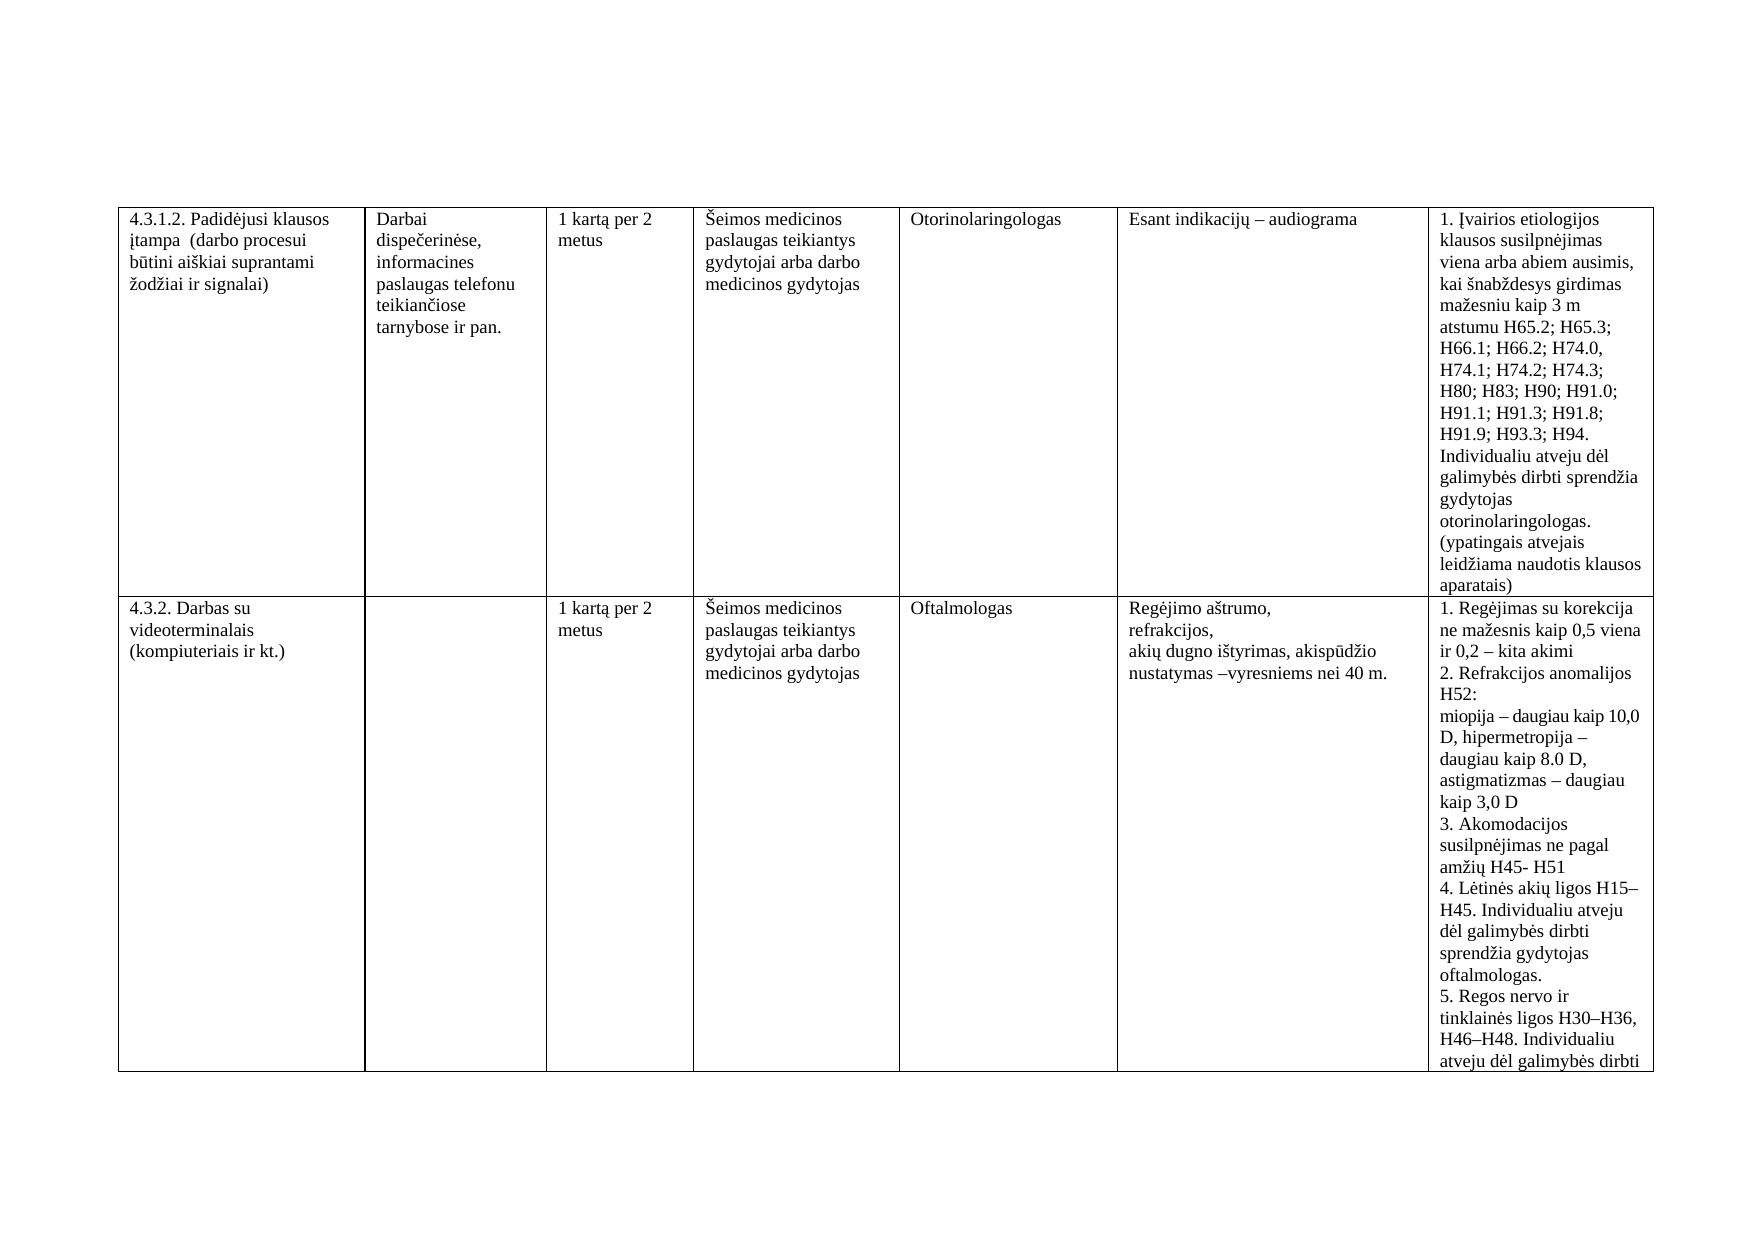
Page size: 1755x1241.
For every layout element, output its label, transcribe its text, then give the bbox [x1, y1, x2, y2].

table_cell Darbai dispečerinėse, informacines paslaugas telefonu teikiančiose tarnybose ir pan. [366, 208, 546, 596]
table_cell Regėjimo aštrumo, refrakcijos, akių dugno ištyrimas, akispūdžio nustatymas –vyresniems nei 40 m. [1118, 597, 1428, 1071]
table_cell Šeimos medicinos paslaugas teikiantys gydytojai arba darbo medicinos gydytojas [694, 208, 899, 596]
table_cell 1 kartą per 2 metus [547, 208, 693, 596]
table_cell Oftalmologas [900, 597, 1117, 1071]
table_cell [366, 597, 546, 1071]
table_cell 1. Regėjimas su korekcija ne mažesnis kaip 0,5 viena ir 0,2 – kita akimi 2. Refrakcijos anomalijos H52: miopija – daugiau kaip 10,0 D, hipermetropija – daugiau kaip 8.0 D, astigmatizmas – daugiau kaip 3,0 D 3. Akomodacijos susilpnėjimas ne pagal amžių H45- H51 4. Lėtinės akių ligos H15–H45. Individualiu atveju dėl galimybės dirbti sprendžia gydytojas oftalmologas. 5. Regos nervo ir tinklainės ligos H30–H36, H46–H48. Individualiu atveju dėl galimybės dirbti [1429, 597, 1653, 1071]
table_cell 1 kartą per 2 metus [547, 597, 693, 1071]
table_cell Esant indikacijų – audiograma [1118, 208, 1428, 596]
table_cell Šeimos medicinos paslaugas teikiantys gydytojai arba darbo medicinos gydytojas [694, 597, 899, 1071]
table_cell 4.3.2. Darbas su videoterminalais (kompiuteriais ir kt.) [119, 597, 364, 1071]
table_cell Otorinolaringologas [900, 208, 1117, 596]
table_cell 4.3.1.2. Padidėjusi klausos įtampa (darbo procesui būtini aiškiai suprantami žodžiai ir signalai) [119, 208, 364, 596]
table_cell 1. Įvairios etiologijos klausos susilpnėjimas viena arba abiem ausimis, kai šnabždesys girdimas mažesniu kaip 3 m atstumu H65.2; H65.3; H66.1; H66.2; H74.0, H74.1; H74.2; H74.3; H80; H83; H90; H91.0; H91.1; H91.3; H91.8; H91.9; H93.3; H94. Individualiu atveju dėl galimybės dirbti sprendžia gydytojas otorinolaringologas. (ypatingais atvejais leidžiama naudotis klausos aparatais) [1429, 208, 1653, 596]
